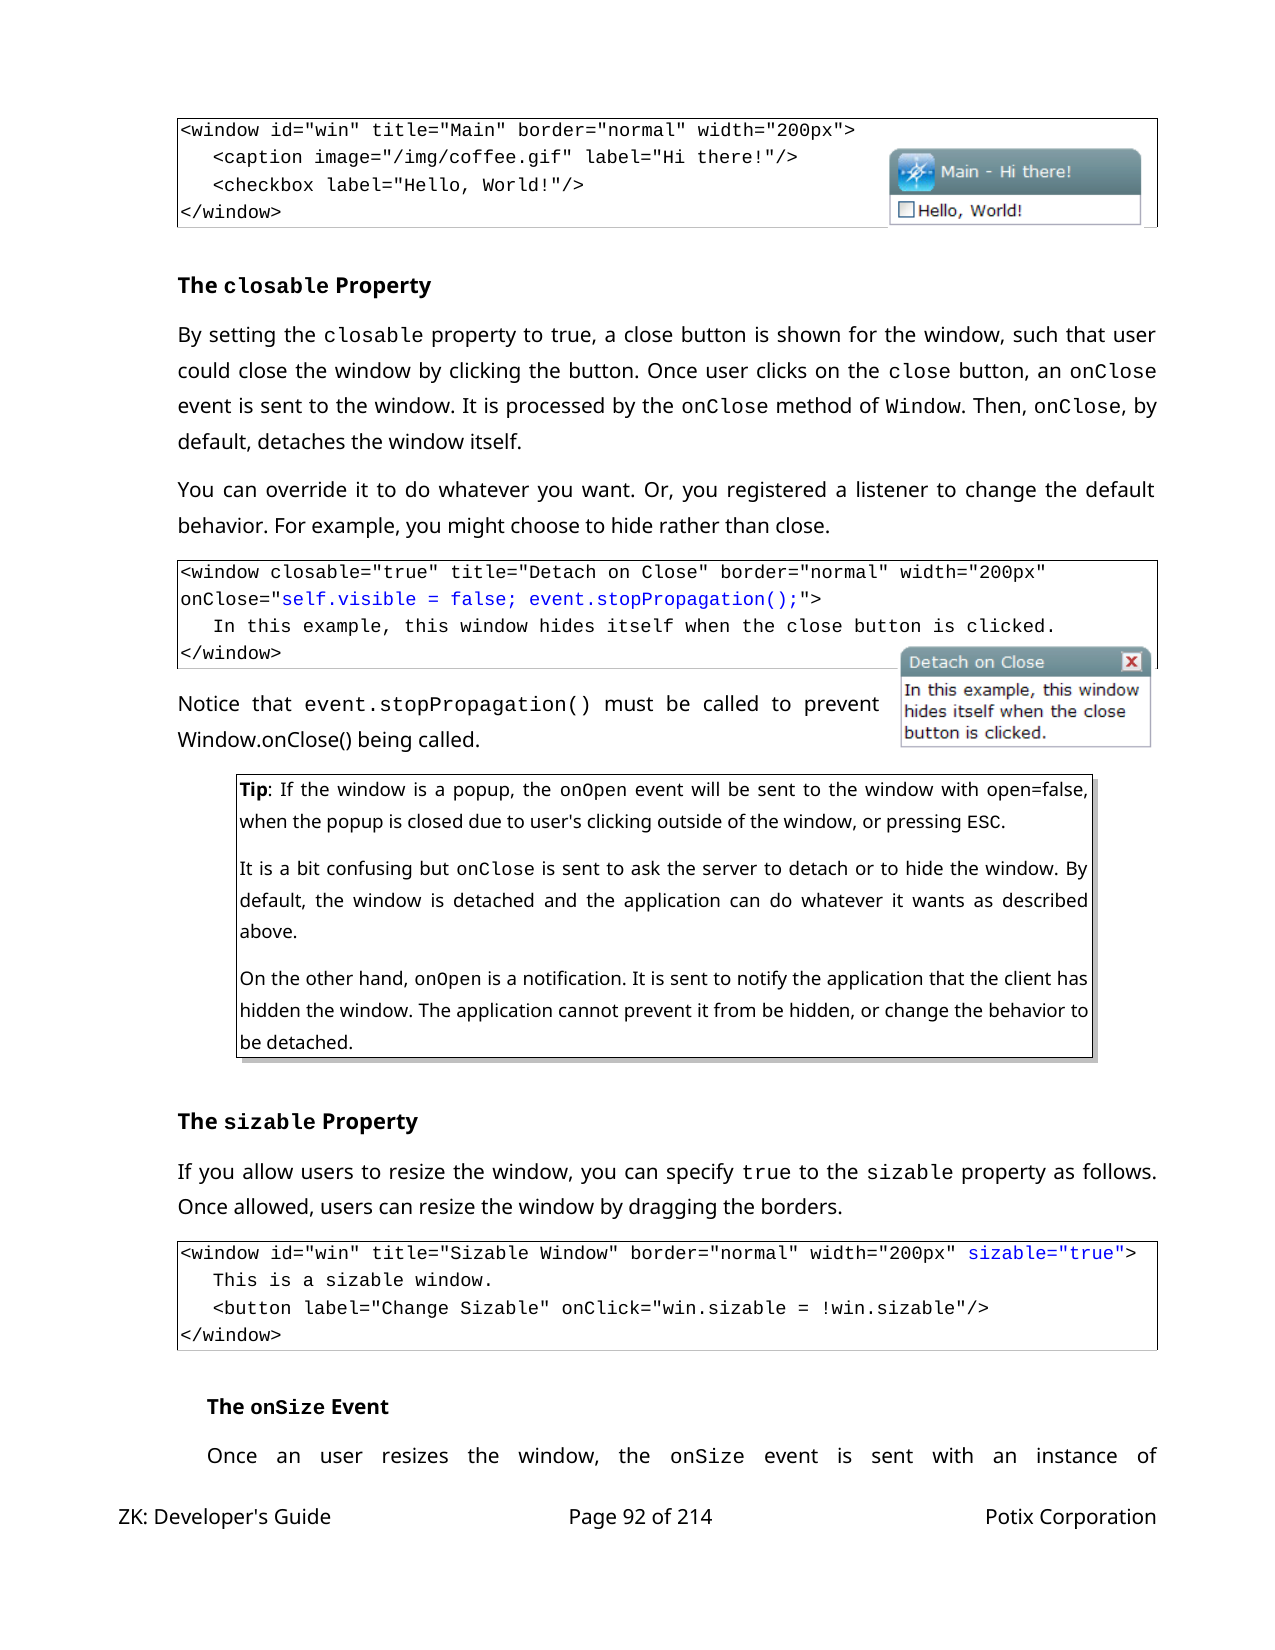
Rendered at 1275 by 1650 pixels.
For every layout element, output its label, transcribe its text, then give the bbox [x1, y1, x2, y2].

text If you allow users to resize the window, you can specify true to the sizable property as follows. Once allowed, users can resize the window by dragging the borders. [177, 1157, 1157, 1221]
text On the other hand, onOpen is a notification. It is sent to notify the application that the client has hidden the window. The application cannot prevent it from be hidden, or change the behavior to be detached. [237, 962, 1092, 1057]
text <checkbox label="Hello, World!"/> [178, 172, 887, 197]
text onClose="self.visible = false; event.stopPropagation();"> [178, 587, 1157, 611]
text Notice that event.stopPropagation() must be called to prevent Window.onClose() being called. [177, 689, 1157, 753]
text By setting the closable property to true, a close button is shown for the window, such that user could close the window by clicking the button. Once user clicks on the close button, an onClose event is sent to the window. It is processed by the onClose method of Window. Then, onClose, by default, detaches the window itself. [177, 320, 1157, 455]
text </window> [178, 1323, 1157, 1350]
text In this example, this window hides itself when the close button is clicked. [178, 614, 1157, 638]
text This is a sizable window. [178, 1268, 1157, 1293]
text <button label="Change Sizable" onClick="win.sizable = !win.sizable"/> [178, 1296, 1157, 1320]
text You can override it to do whatever you want. Or, you registered a listener to change the default behavior. For example, you might choose to hide rather than close. [177, 476, 1157, 539]
text It is a bit confusing but onClose is sent to ask the server to detach or to hide the window. By default, the window is detached and the application can do whatever it wants as described above. [237, 852, 1092, 944]
text <window id="win" title="Sizable Window" border="normal" width="200px" sizable="true"> [178, 1242, 1157, 1265]
text [1144, 200, 1157, 227]
text </window> [178, 641, 1157, 668]
text Tip: If the window is a popup, the onOpen event will be sent to the window with open=false, when the popup is closed due to user's clicking outside of the window, or pressing ESC. [237, 775, 1092, 834]
text <window id="win" title="Main" border="normal" width="200px"> [178, 119, 1157, 142]
text <caption image="/img/coffee.gif" label="Hi there!"/> [178, 145, 1157, 169]
subtitle The closable Property [177, 269, 1157, 299]
picture [887, 146, 1144, 229]
subtitle The onSize Event [207, 1392, 1157, 1421]
picture [897, 645, 1155, 750]
subtitle The sizable Property [177, 1106, 1157, 1136]
text </window> [178, 200, 887, 227]
text <window closable="true" title="Detach on Close" border="normal" width="200px" [178, 561, 1157, 584]
text Once an user resizes the window, the onSize event is sent with an instance of [207, 1442, 1157, 1470]
